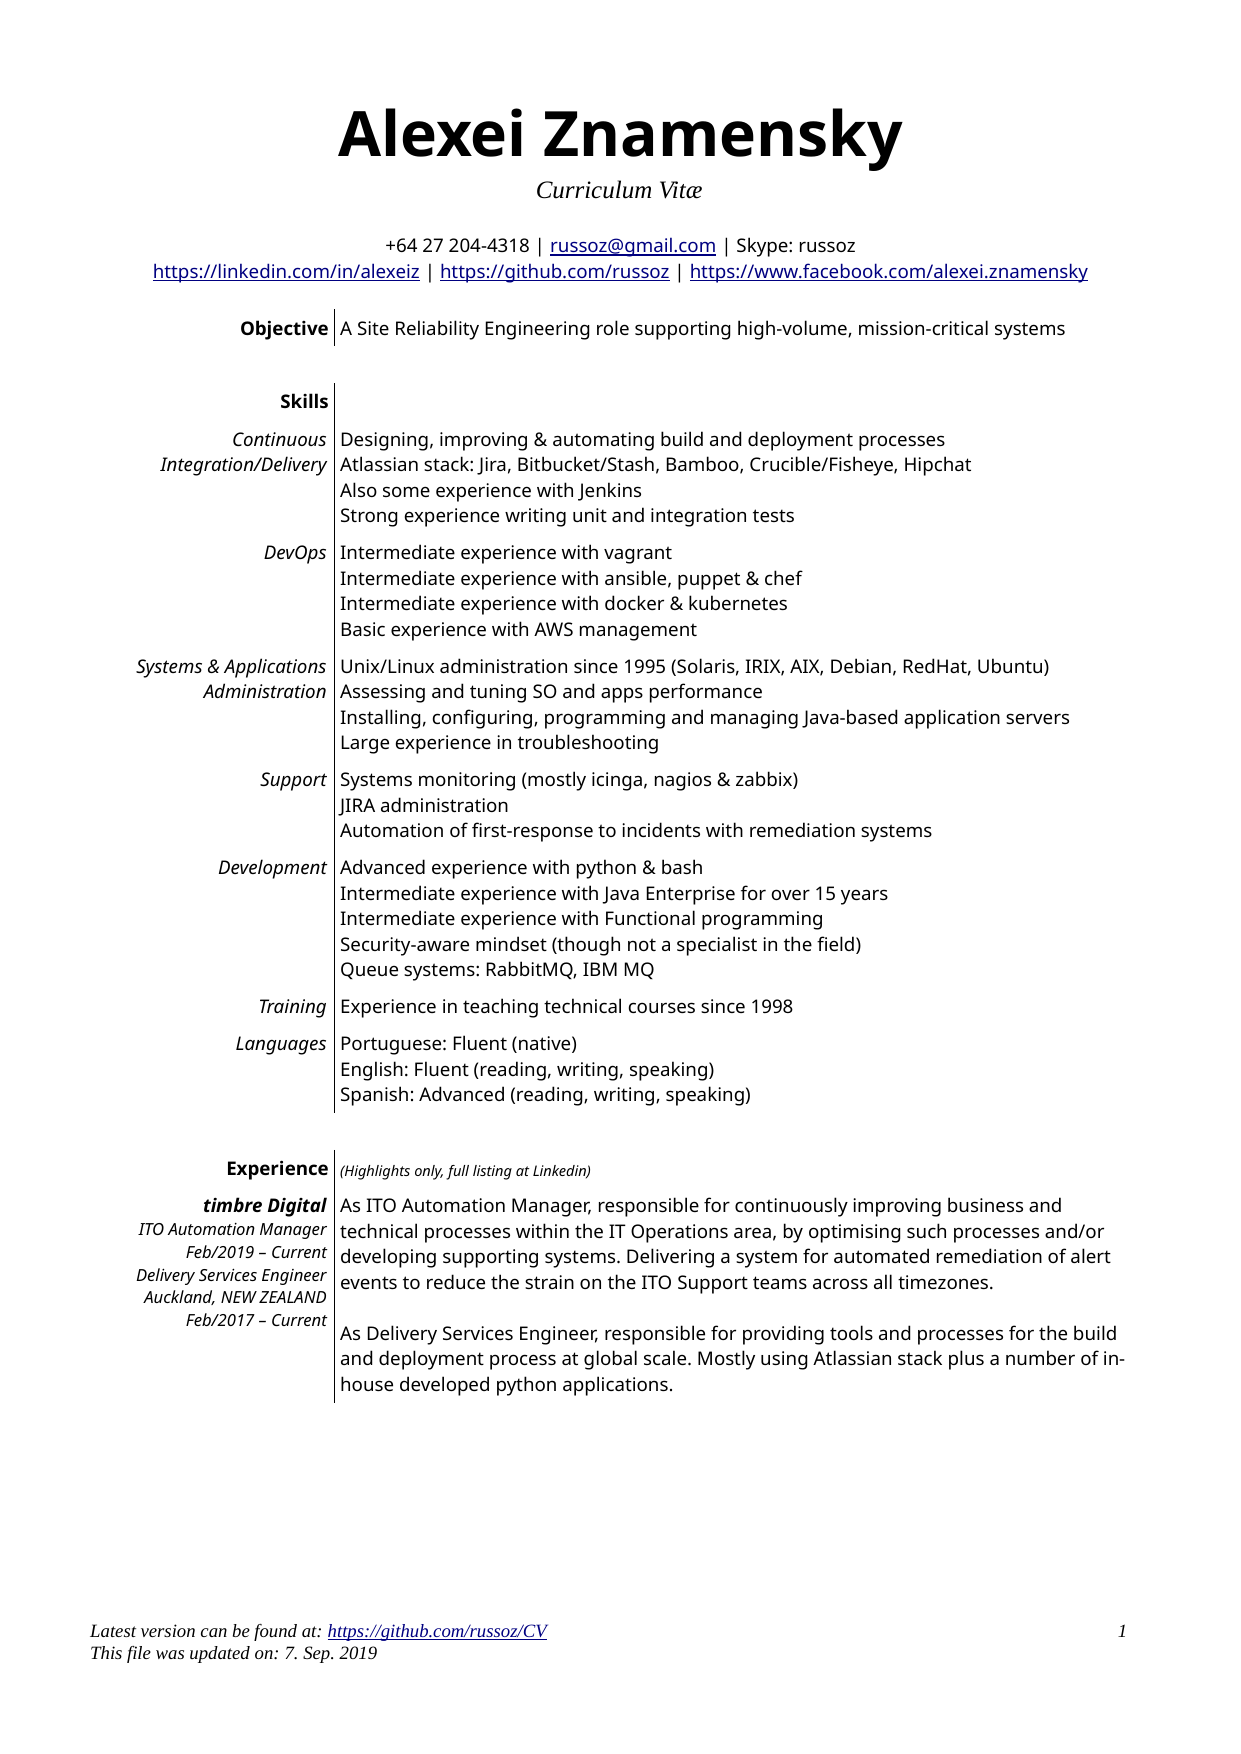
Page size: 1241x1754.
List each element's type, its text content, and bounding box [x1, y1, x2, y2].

text Alexei Znamensky [90, 90, 1151, 175]
table_header Objective [90, 309, 334, 346]
table_cell [90, 346, 334, 383]
table_cell [334, 1113, 1149, 1150]
text Curriculum Vitæ [90, 175, 1151, 204]
table_cell [90, 1113, 334, 1150]
table_cell Portuguese: Fluent (native) English: Fluent (reading, writing, speaking) Spanish: Advanced (reading, writing, speaking) [335, 1025, 1149, 1113]
text https://linkedin.com/in/alexeiz | https://github.com/russoz | https://www.facebook.com/alexei.znamensky [90, 258, 1151, 284]
table_cell timbre Digital ITO Automation Manager Feb/2019 – Current Delivery Services Engineer Auckland, NEW ZEALAND Feb/2017 – Current [90, 1187, 334, 1402]
table_cell Support [90, 761, 334, 849]
table_cell Systems & Applications Administration [90, 647, 334, 761]
table_cell DevOps [90, 534, 334, 647]
table_cell Experience in teaching technical courses since 1998 [335, 988, 1149, 1025]
table_cell [334, 346, 1149, 383]
table_cell [335, 383, 1149, 420]
table_cell Continuous Integration/Delivery [90, 420, 334, 534]
table_cell Designing, improving & automating build and deployment processes Atlassian stack: Jira, Bitbucket/Stash, Bamboo, Crucible/Fisheye, Hipchat Also some experience with Jenkins Strong experience writing unit and integration tests [335, 420, 1149, 534]
text +64 27 204-4318 | russoz@gmail.com | Skype: russoz [90, 233, 1151, 258]
table_cell Experience [90, 1150, 334, 1187]
table_header A Site Reliability Engineering role supporting high-volume, mission-critical systems [335, 309, 1149, 346]
table_cell Advanced experience with python & bash Intermediate experience with Java Enterprise for over 15 years Intermediate experience with Functional programming Security-aware mindset (though not a specialist in the field) Queue systems: RabbitMQ, IBM MQ [335, 849, 1149, 988]
table_cell (Highlights only, full listing at Linkedin) [335, 1150, 1149, 1187]
table_cell Languages [90, 1025, 334, 1113]
table_cell Skills [90, 383, 334, 420]
table_cell Intermediate experience with vagrant Intermediate experience with ansible, puppet & chef Intermediate experience with docker & kubernetes Basic experience with AWS management [335, 534, 1149, 647]
table_cell As ITO Automation Manager, responsible for continuously improving business and technical processes within the IT Operations area, by optimising such processes and/or developing supporting systems. Delivering a system for automated remediation of alert events to reduce the strain on the ITO Support teams across all timezones. As Delivery Services Engineer, responsible for providing tools and processes for the build and deployment process at global scale. Mostly using Atlassian stack plus a number of in-house developed python applications. [335, 1187, 1149, 1402]
table_cell Development [90, 849, 334, 988]
table_cell Unix/Linux administration since 1995 (Solaris, IRIX, AIX, Debian, RedHat, Ubuntu) Assessing and tuning SO and apps performance Installing, configuring, programming and managing Java-based application servers Large experience in troubleshooting [335, 647, 1149, 761]
table_cell Systems monitoring (mostly icinga, nagios & zabbix) JIRA administration Automation of first-response to incidents with remediation systems [335, 761, 1149, 849]
table_cell Training [90, 988, 334, 1025]
